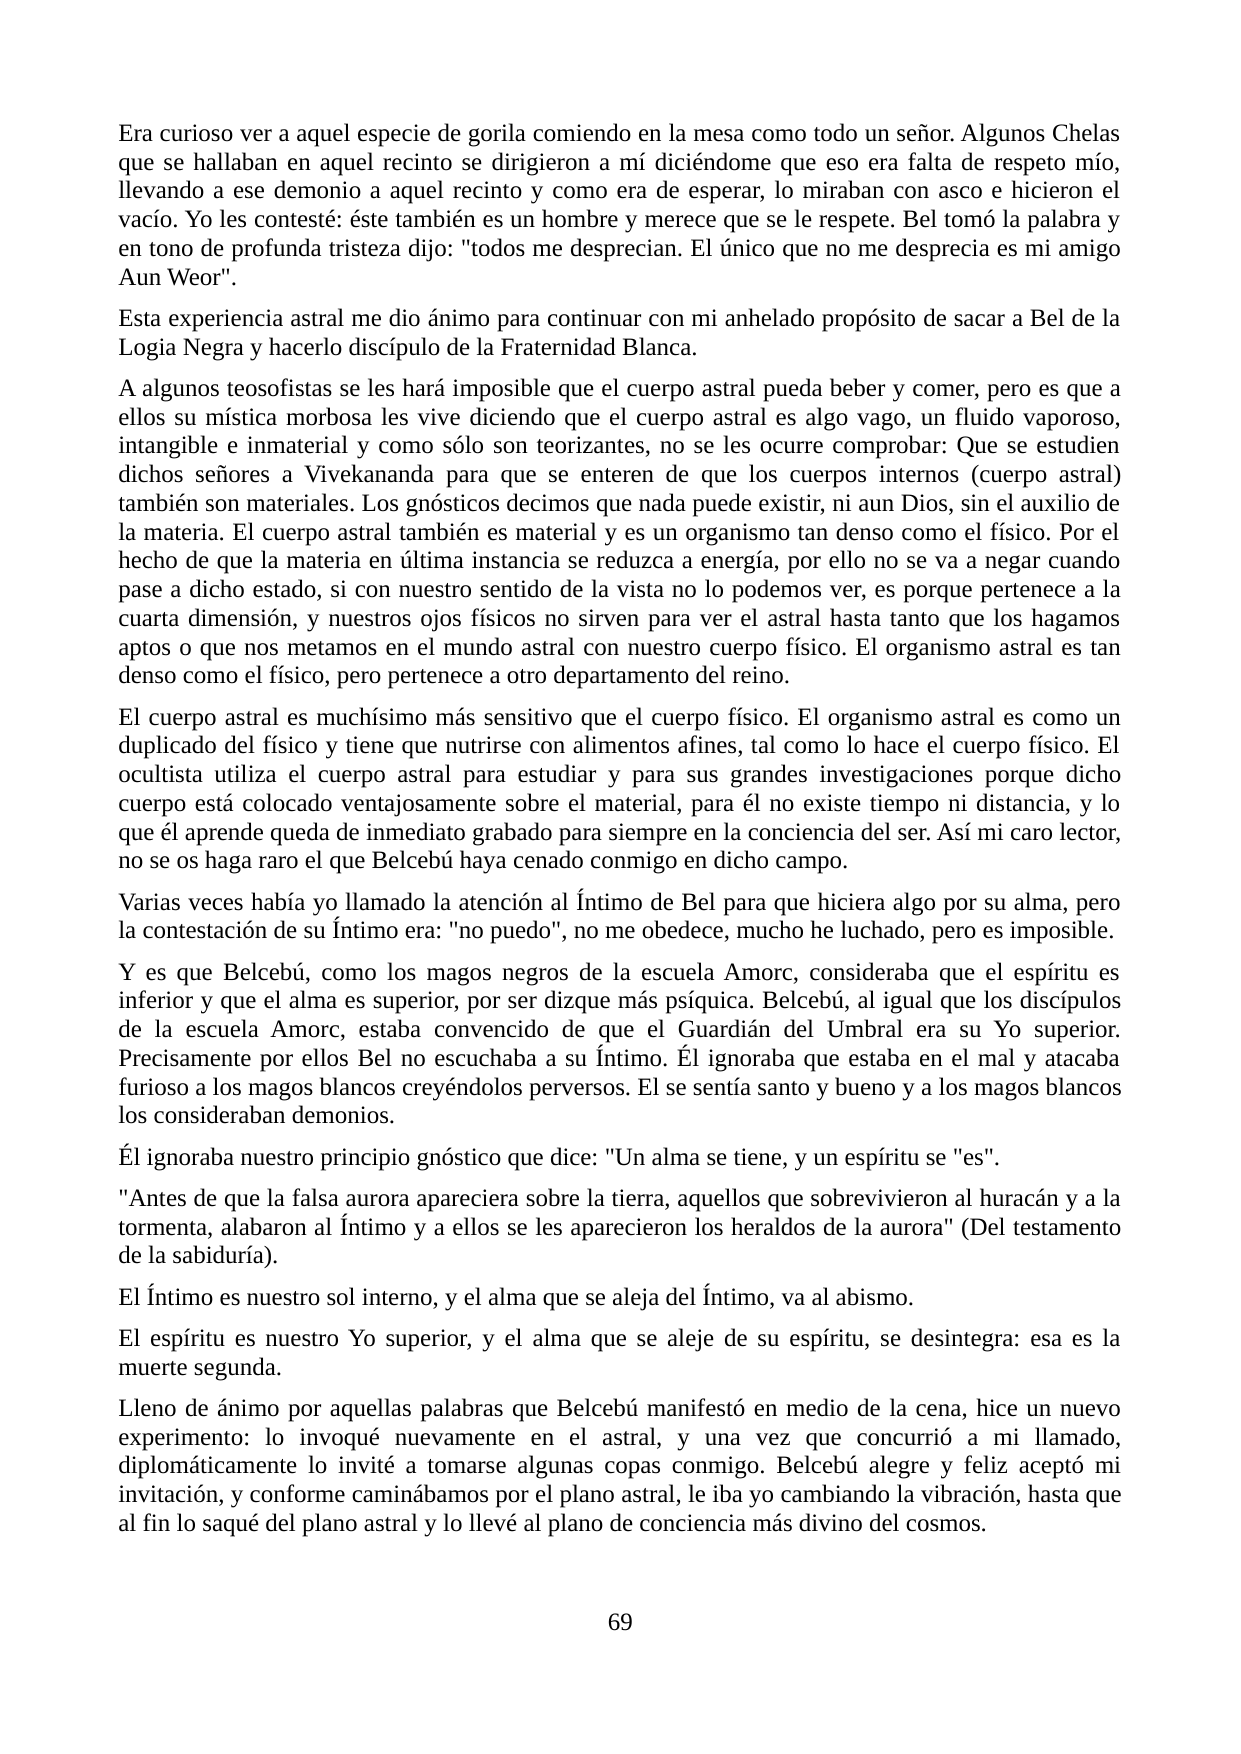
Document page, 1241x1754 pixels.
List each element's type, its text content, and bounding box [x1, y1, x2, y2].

text El espíritu es nuestro Yo superior, y el alma que se aleje de su espíritu, se desintegra: esa es la muerte segunda. [118, 1323, 1122, 1381]
text Varias veces había yo llamado la atención al Íntimo de Bel para que hiciera algo por su alma, pero la contestación de su Íntimo era: "no puedo", no me obedece, mucho he luchado, pero es imposible. [118, 887, 1122, 944]
text A algunos teosofistas se les hará imposible que el cuerpo astral pueda beber y comer, pero es que a ellos su mística morbosa les vive diciendo que el cuerpo astral es algo vago, un fluido vaporoso, intangible e inmaterial y como sólo son teorizantes, no se les ocurre comprobar: Que se estudien dichos señores a Vivekananda para que se enteren de que los cuerpos internos (cuerpo astral) también son materiales. Los gnósticos decimos que nada puede existir, ni aun Dios, sin el auxilio de la materia. El cuerpo astral también es material y es un organismo tan denso como el físico. Por el hecho de que la materia en última instancia se reduzca a energía, por ello no se va a negar cuando pase a dicho estado, si con nuestro sentido de la vista no lo podemos ver, es porque pertenece a la cuarta dimensión, y nuestros ojos físicos no sirven para ver el astral hasta tanto que los hagamos aptos o que nos metamos en el mundo astral con nuestro cuerpo físico. El organismo astral es tan denso como el físico, pero pertenece a otro departamento del reino. [118, 373, 1122, 689]
text Era curioso ver a aquel especie de gorila comiendo en la mesa como todo un señor. Algunos Chelas que se hallaban en aquel recinto se dirigieron a mí diciéndome que eso era falta de respeto mío, llevando a ese demonio a aquel recinto y como era de esperar, lo miraban con asco e hicieron el vacío. Yo les contesté: éste también es un hombre y merece que se le respete. Bel tomó la palabra y en tono de profunda tristeza dijo: "todos me desprecian. El único que no me desprecia es mi amigo Aun Weor". [118, 118, 1122, 291]
text "Antes de que la falsa aurora apareciera sobre la tierra, aquellos que sobrevivieron al huracán y a la tormenta, alabaron al Íntimo y a ellos se les aparecieron los heraldos de la aurora" (Del testamento de la sabiduría). [118, 1183, 1122, 1269]
text Y es que Belcebú, como los magos negros de la escuela Amorc, consideraba que el espíritu es inferior y que el alma es superior, por ser dizque más psíquica. Belcebú, al igual que los discípulos de la escuela Amorc, estaba convencido de que el Guardián del Umbral era su Yo superior. Precisamente por ellos Bel no escuchaba a su Íntimo. Él ignoraba que estaba en el mal y atacaba furioso a los magos blancos creyéndolos perversos. El se sentía santo y bueno y a los magos blancos los consideraban demonios. [118, 957, 1122, 1129]
text El Íntimo es nuestro sol interno, y el alma que se aleja del Íntimo, va al abismo. [118, 1282, 1122, 1311]
text El cuerpo astral es muchísimo más sensitivo que el cuerpo físico. El organismo astral es como un duplicado del físico y tiene que nutrirse con alimentos afines, tal como lo hace el cuerpo físico. El ocultista utiliza el cuerpo astral para estudiar y para sus grandes investigaciones porque dicho cuerpo está colocado ventajosamente sobre el material, para él no existe tiempo ni distancia, y lo que él aprende queda de inmediato grabado para siempre en la conciencia del ser. Así mi caro lector, no se os haga raro el que Belcebú haya cenado conmigo en dicho campo. [118, 702, 1122, 874]
text Esta experiencia astral me dio ánimo para continuar con mi anhelado propósito de sacar a Bel de la Logia Negra y hacerlo discípulo de la Fraternidad Blanca. [118, 303, 1122, 361]
text Lleno de ánimo por aquellas palabras que Belcebú manifestó en medio de la cena, hice un nuevo experimento: lo invoqué nuevamente en el astral, y una vez que concurrió a mi llamado, diplomáticamente lo invité a tomarse algunas copas conmigo. Belcebú alegre y feliz aceptó mi invitación, y conforme caminábamos por el plano astral, le iba yo cambiando la vibración, hasta que al fin lo saqué del plano astral y lo llevé al plano de conciencia más divino del cosmos. [118, 1393, 1122, 1537]
text Él ignoraba nuestro principio gnóstico que dice: "Un alma se tiene, y un espíritu se "es". [118, 1142, 1122, 1171]
